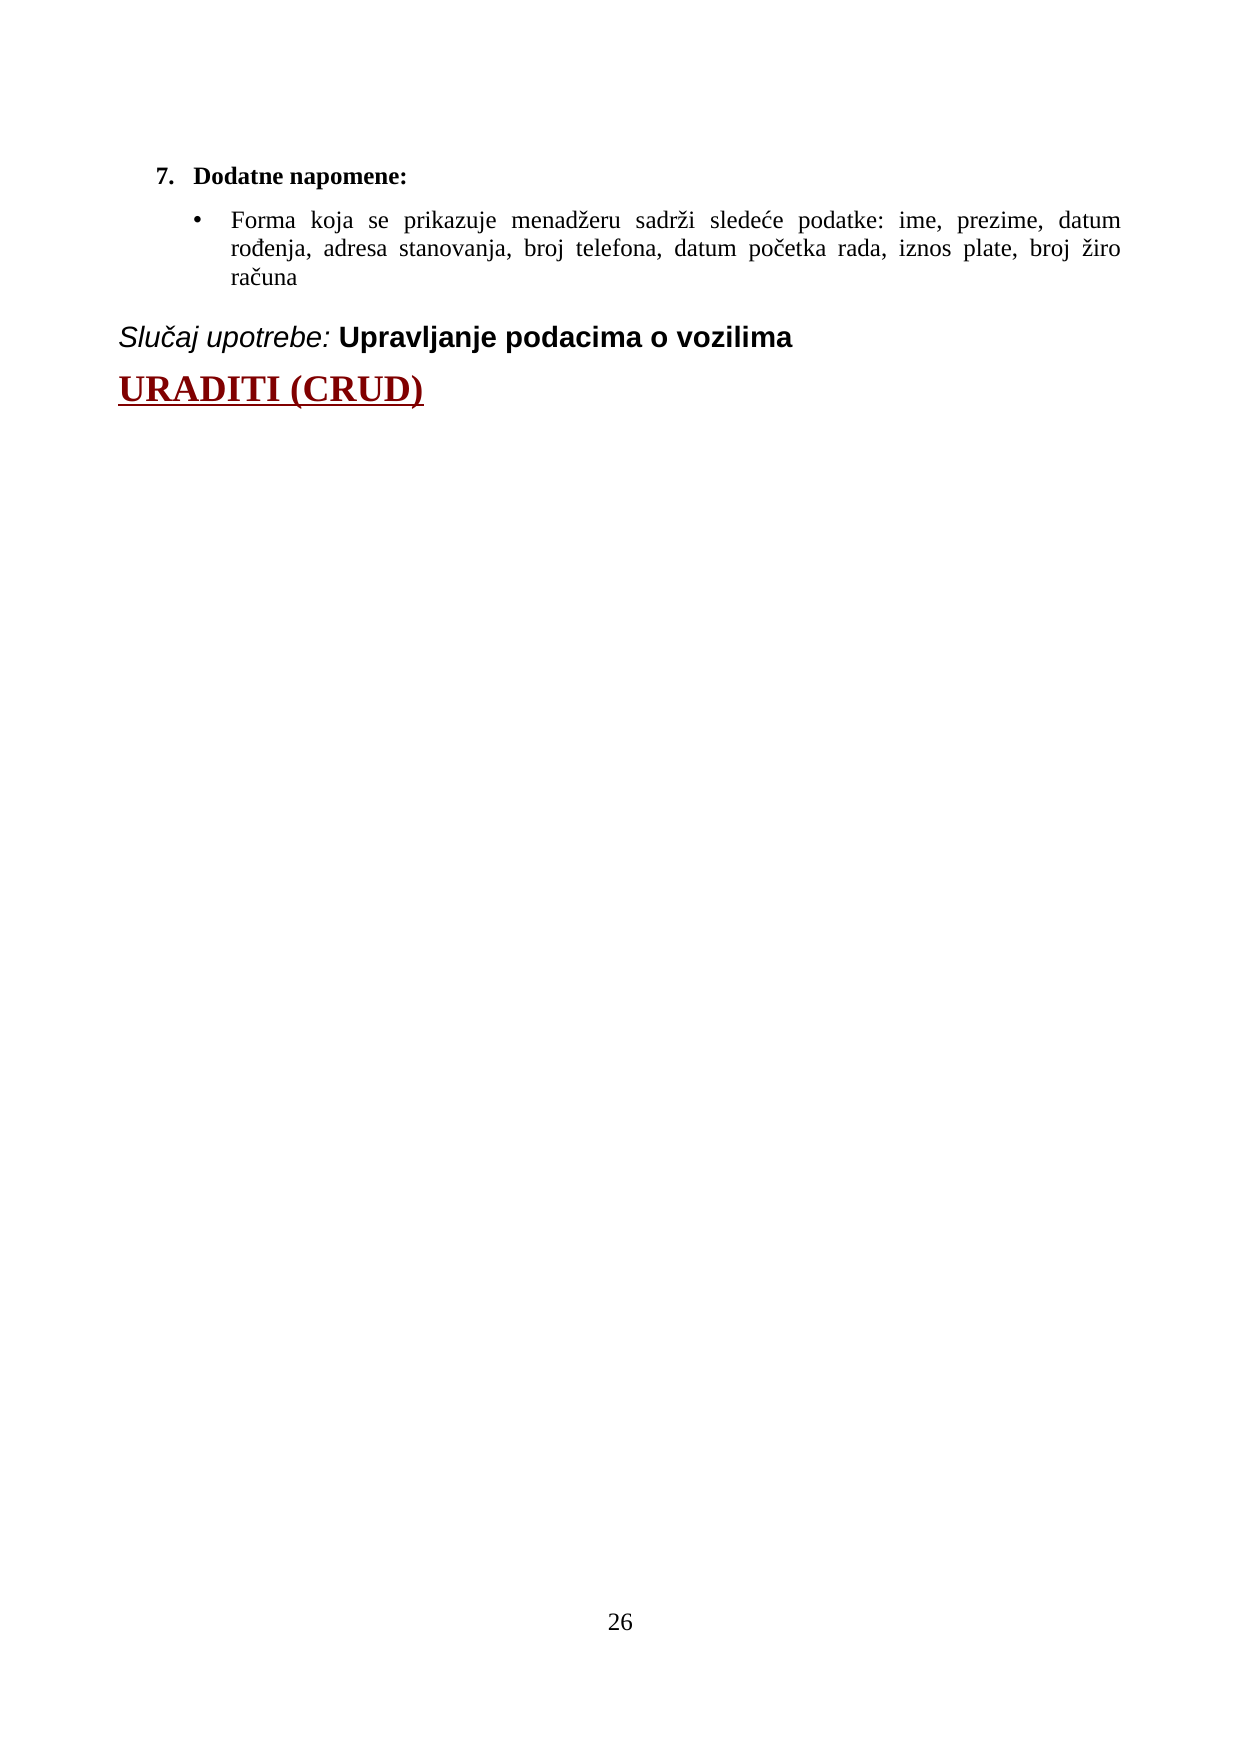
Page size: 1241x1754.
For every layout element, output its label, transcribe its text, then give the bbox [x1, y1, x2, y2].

text URADITI (CRUD) [118, 366, 1122, 409]
subtitle Slučaj upotrebe: Upravljanje podacima o vozilima [118, 320, 1122, 354]
list Forma koja se prikazuje menadžeru sadrži sledeće podatke: ime, prezime, datum rođenja, adresa stanovanja, broj telefona, datum početka rada, iznos plate, broj žiro računa [193, 205, 1122, 291]
list Dodatne napomene: [156, 161, 1122, 190]
